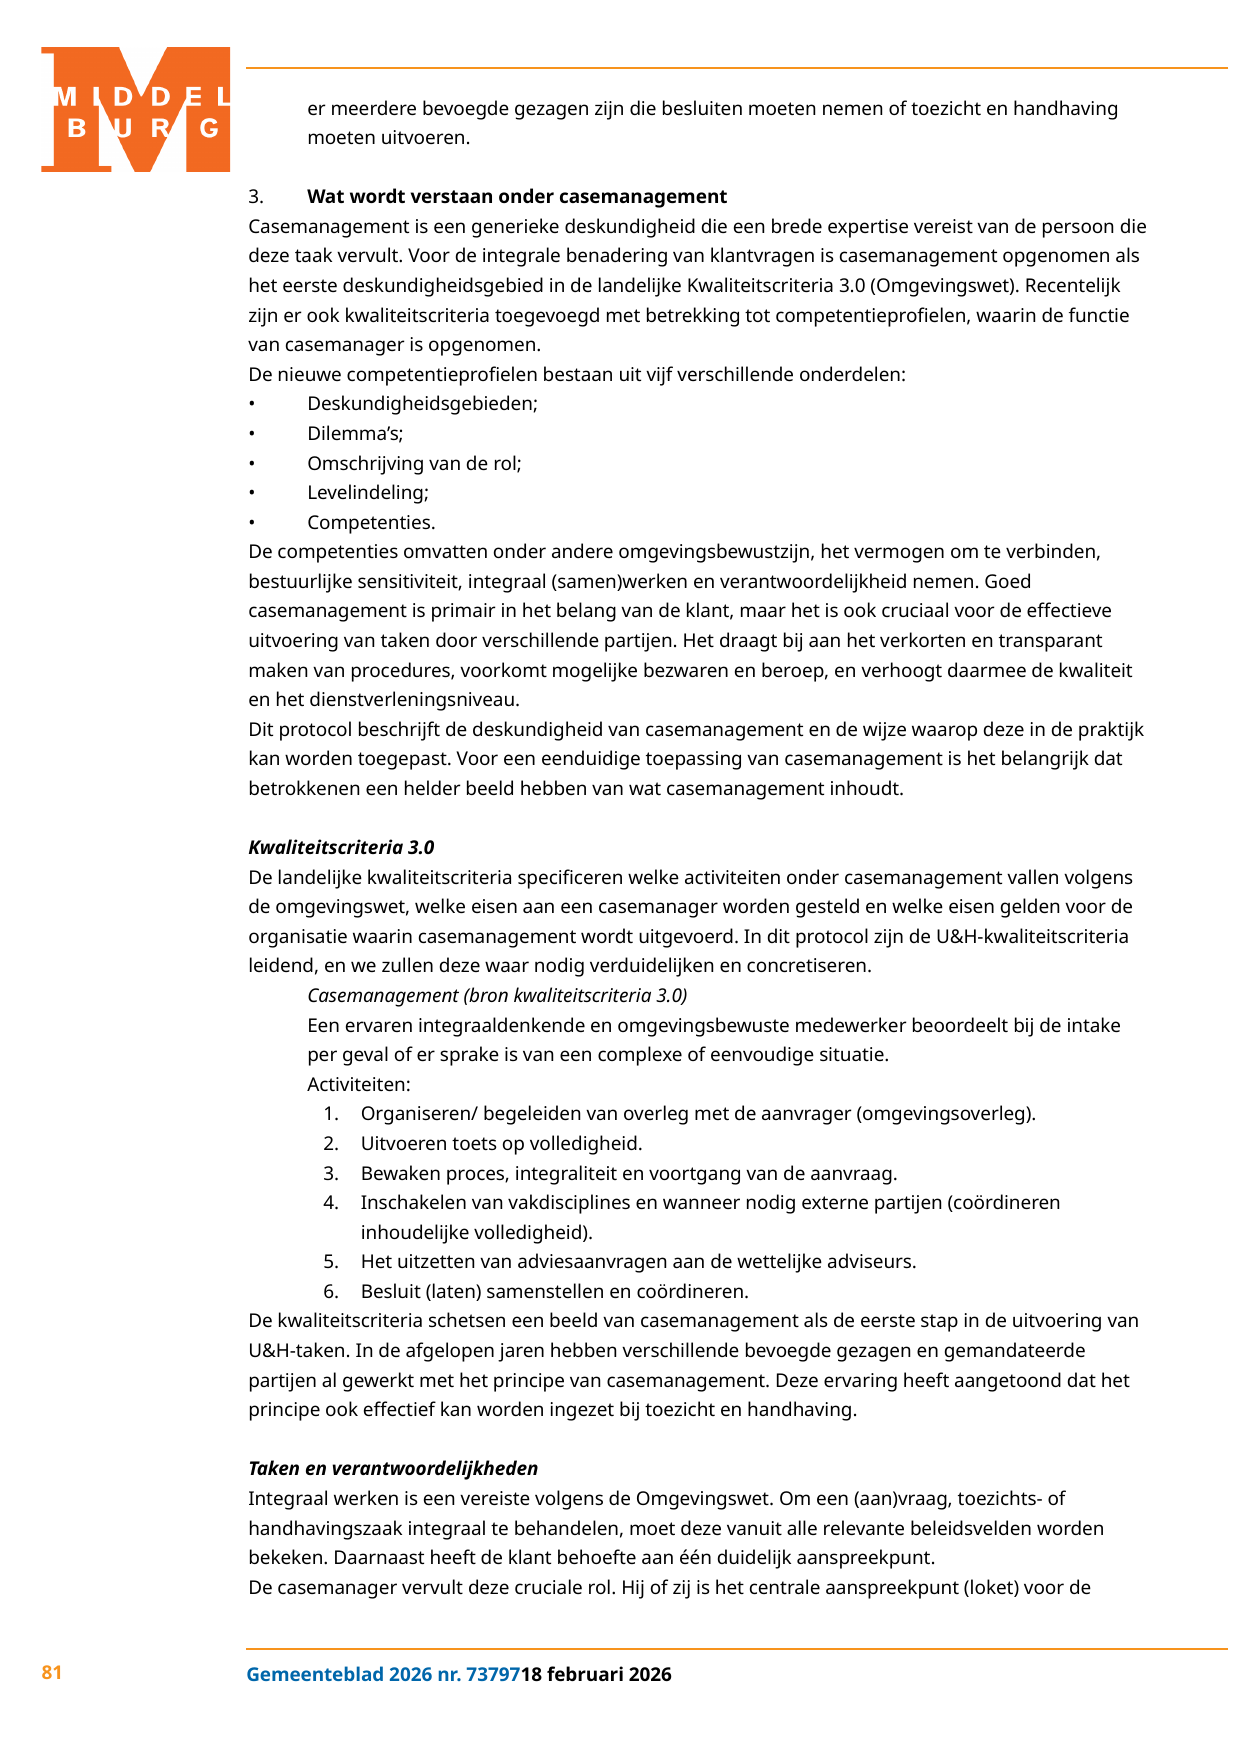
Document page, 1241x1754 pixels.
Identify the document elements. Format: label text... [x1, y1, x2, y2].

list Een ervaren integraaldenkende en omgevingsbewuste medewerker beoordeelt bij de intake per geval of er sprake is van een complexe of eenvoudige situatie. [248, 1012, 1152, 1067]
list Bewaken proces, integraliteit en voortgang van de aanvraag. [323, 1160, 1152, 1186]
text Taken en verantwoordelijkheden [248, 1456, 1152, 1481]
list Levelindeling; [248, 479, 1152, 505]
text De casemanager vervult deze cruciale rol. Hij of zij is het centrale aanspreekpunt (loket) voor de [248, 1574, 1152, 1600]
list Uitvoeren toets op volledigheid. [323, 1130, 1152, 1156]
picture [41, 47, 231, 172]
list Besluit (laten) samenstellen en coördineren. [323, 1278, 1152, 1304]
list Dilemma’s; [248, 420, 1152, 446]
text Kwaliteitscriteria 3.0 [248, 834, 1152, 860]
list Het uitzetten van adviesaanvragen aan de wettelijke adviseurs. [323, 1248, 1152, 1274]
text Integraal werken is een vereiste volgens de Omgevingswet. Om een (aan)vraag, toezichts- of handhavingszaak integraal te behandelen, moet deze vanuit alle relevante beleidsvelden worden bekeken. Daarnaast heeft de klant behoefte aan één duidelijk aanspreekpunt. [248, 1485, 1152, 1570]
list Competenties. [248, 509, 1152, 535]
text De nieuwe competentieprofielen bestaan uit vijf verschillende onderdelen: [248, 361, 1152, 387]
list Inschakelen van vakdisciplines en wanneer nodig externe partijen (coördineren inhoudelijke volledigheid). [323, 1189, 1152, 1245]
list Casemanagement (bron kwaliteitscriteria 3.0) [248, 982, 1152, 1008]
text De kwaliteitscriteria schetsen een beeld van casemanagement als de eerste stap in de uitvoering van U&H-taken. In de afgelopen jaren hebben verschillende bevoegde gezagen en gemandateerde partijen al gewerkt met het principe van casemanagement. Deze ervaring heeft aangetoond dat het principe ook effectief kan worden ingezet bij toezicht en handhaving. [248, 1308, 1152, 1422]
list Wat wordt verstaan onder casemanagement [248, 183, 1152, 209]
list Omschrijving van de rol; [248, 450, 1152, 476]
text Dit protocol beschrijft de deskundigheid van casemanagement en de wijze waarop deze in de praktijk kan worden toegepast. Voor een eenduidige toepassing van casemanagement is het belangrijk dat betrokkenen een helder beeld hebben van wat casemanagement inhoudt. [248, 716, 1152, 801]
text De competenties omvatten onder andere omgevingsbewustzijn, het vermogen om te verbinden, bestuurlijke sensitiviteit, integraal (samen)werken en verantwoordelijkheid nemen. Goed casemanagement is primair in het belang van de klant, maar het is ook cruciaal voor de effectieve uitvoering van taken door verschillende partijen. Het draagt bij aan het verkorten en transparant maken van procedures, voorkomt mogelijke bezwaren en beroep, en verhoogt daarmee de kwaliteit en het dienstverleningsniveau. [248, 538, 1152, 712]
list Activiteiten: [248, 1071, 1152, 1097]
list Organiseren/ begeleiden van overleg met de aanvrager (omgevingsoverleg). [323, 1101, 1152, 1126]
text De landelijke kwaliteitscriteria specificeren welke activiteiten onder casemanagement vallen volgens de omgevingswet, welke eisen aan een casemanager worden gesteld en welke eisen gelden voor de organisatie waarin casemanagement wordt uitgevoerd. In dit protocol zijn de U&H-kwaliteitscriteria leidend, en we zullen deze waar nodig verduidelijken en concretiseren. [248, 864, 1152, 978]
text Casemanagement is een generieke deskundigheid die een brede expertise vereist van de persoon die deze taak vervult. Voor de integrale benadering van klantvragen is casemanagement opgenomen als het eerste deskundigheidsgebied in de landelijke Kwaliteitscriteria 3.0 (Omgevingswet). Recentelijk zijn er ook kwaliteitscriteria toegevoegd met betrekking tot competentieprofielen, waarin de functie van casemanager is opgenomen. [248, 213, 1152, 357]
list er meerdere bevoegde gezagen zijn die besluiten moeten nemen of toezicht en handhaving moeten uitvoeren. [248, 95, 1152, 150]
list Deskundigheidsgebieden; [248, 391, 1152, 416]
